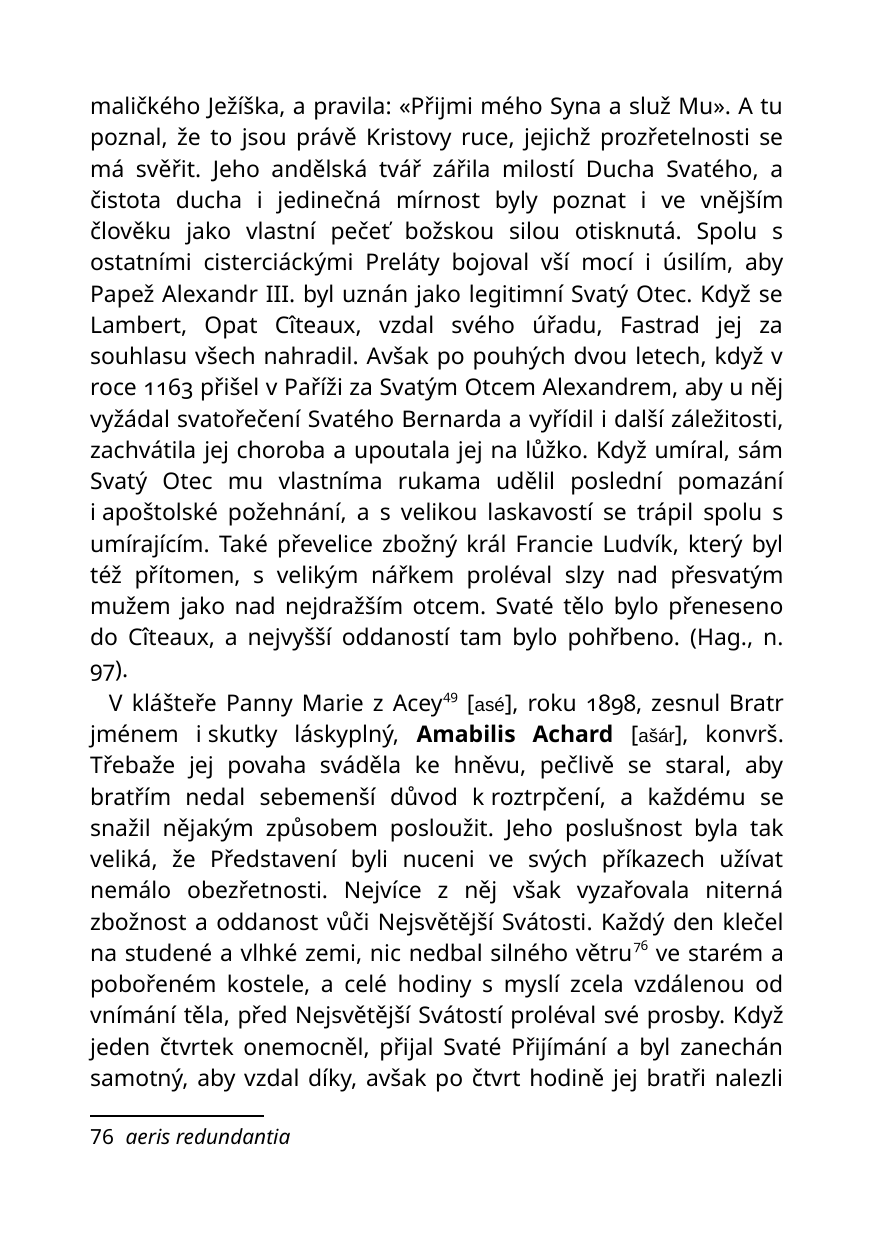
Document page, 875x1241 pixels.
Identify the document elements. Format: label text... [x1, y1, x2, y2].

text maličkého Ježíška, a pravila: «Přijmi mého Syna a služ Mu». A tu poznal, že to jsou právě Kristovy ruce, jejichž prozřetelnosti se má svěřit. Jeho andělská tvář zářila milostí Ducha Svatého, a čistota ducha i jedinečná mírnost byly poznat i ve vnějším člověku jako vlastní pečeť božskou silou otisknutá. Spolu s ostatními cisterciáckými Preláty bojoval vší mocí i úsilím, aby Papež Alexandr III. byl uznán jako legitimní Svatý Otec. Když se Lambert, Opat Cîteaux, vzdal svého úřadu, Fastrad jej za souhlasu všech nahradil. Avšak po pouhých dvou letech, když v roce 1163 přišel v Paříži za Svatým Otcem Alexandrem, aby u něj vyžádal svatořečení Svatého Bernarda a vyřídil i další záležitosti, zachvátila jej choroba a upoutala jej na lůžko. Když umíral, sám Svatý Otec mu vlastníma rukama udělil poslední pomazání i apoštolské požehnání, a s velikou laskavostí se trápil spolu s umírajícím. Také převelice zbožný král Francie Ludvík, který byl též přítomen, s velikým nářkem proléval slzy nad přesvatým mužem jako nad nejdražším otcem. Svaté tělo bylo přeneseno do Cîteaux, a nejvyšší oddaností tam bylo pohřbeno. (Hag., n. 97). [90, 90, 784, 684]
text aeris redundantia [90, 1122, 784, 1150]
text V klášteře Panny Marie z Acey49 [asé], roku 1898, zesnul Bratr jménem i skutky láskyplný, Amabilis Achard [ašár], konvrš. Třebaže jej povaha sváděla ke hněvu, pečlivě se staral, aby bratřím nedal sebemenší důvod k roztrpčení, a každému se snažil nějakým způsobem posloužit. Jeho poslušnost byla tak veliká, že Představení byli nuceni ve svých příkazech užívat nemálo obezřetnosti. Nejvíce z něj však vyzařovala niterná zbožnost a oddanost vůči Nejsvětější Svátosti. Každý den klečel na studené a vlhké zemi, nic nedbal silného větru ve starém a pobořeném kostele, a celé hodiny s myslí zcela vzdálenou od vnímání těla, před Nejsvětější Svátostí proléval své prosby. Když jeden čtvrtek onemocněl, přijal Svaté Přijímání a byl zanechán samotný, aby vzdal díky, avšak po čtvrt hodině jej bratři nalezli [90, 687, 784, 1093]
